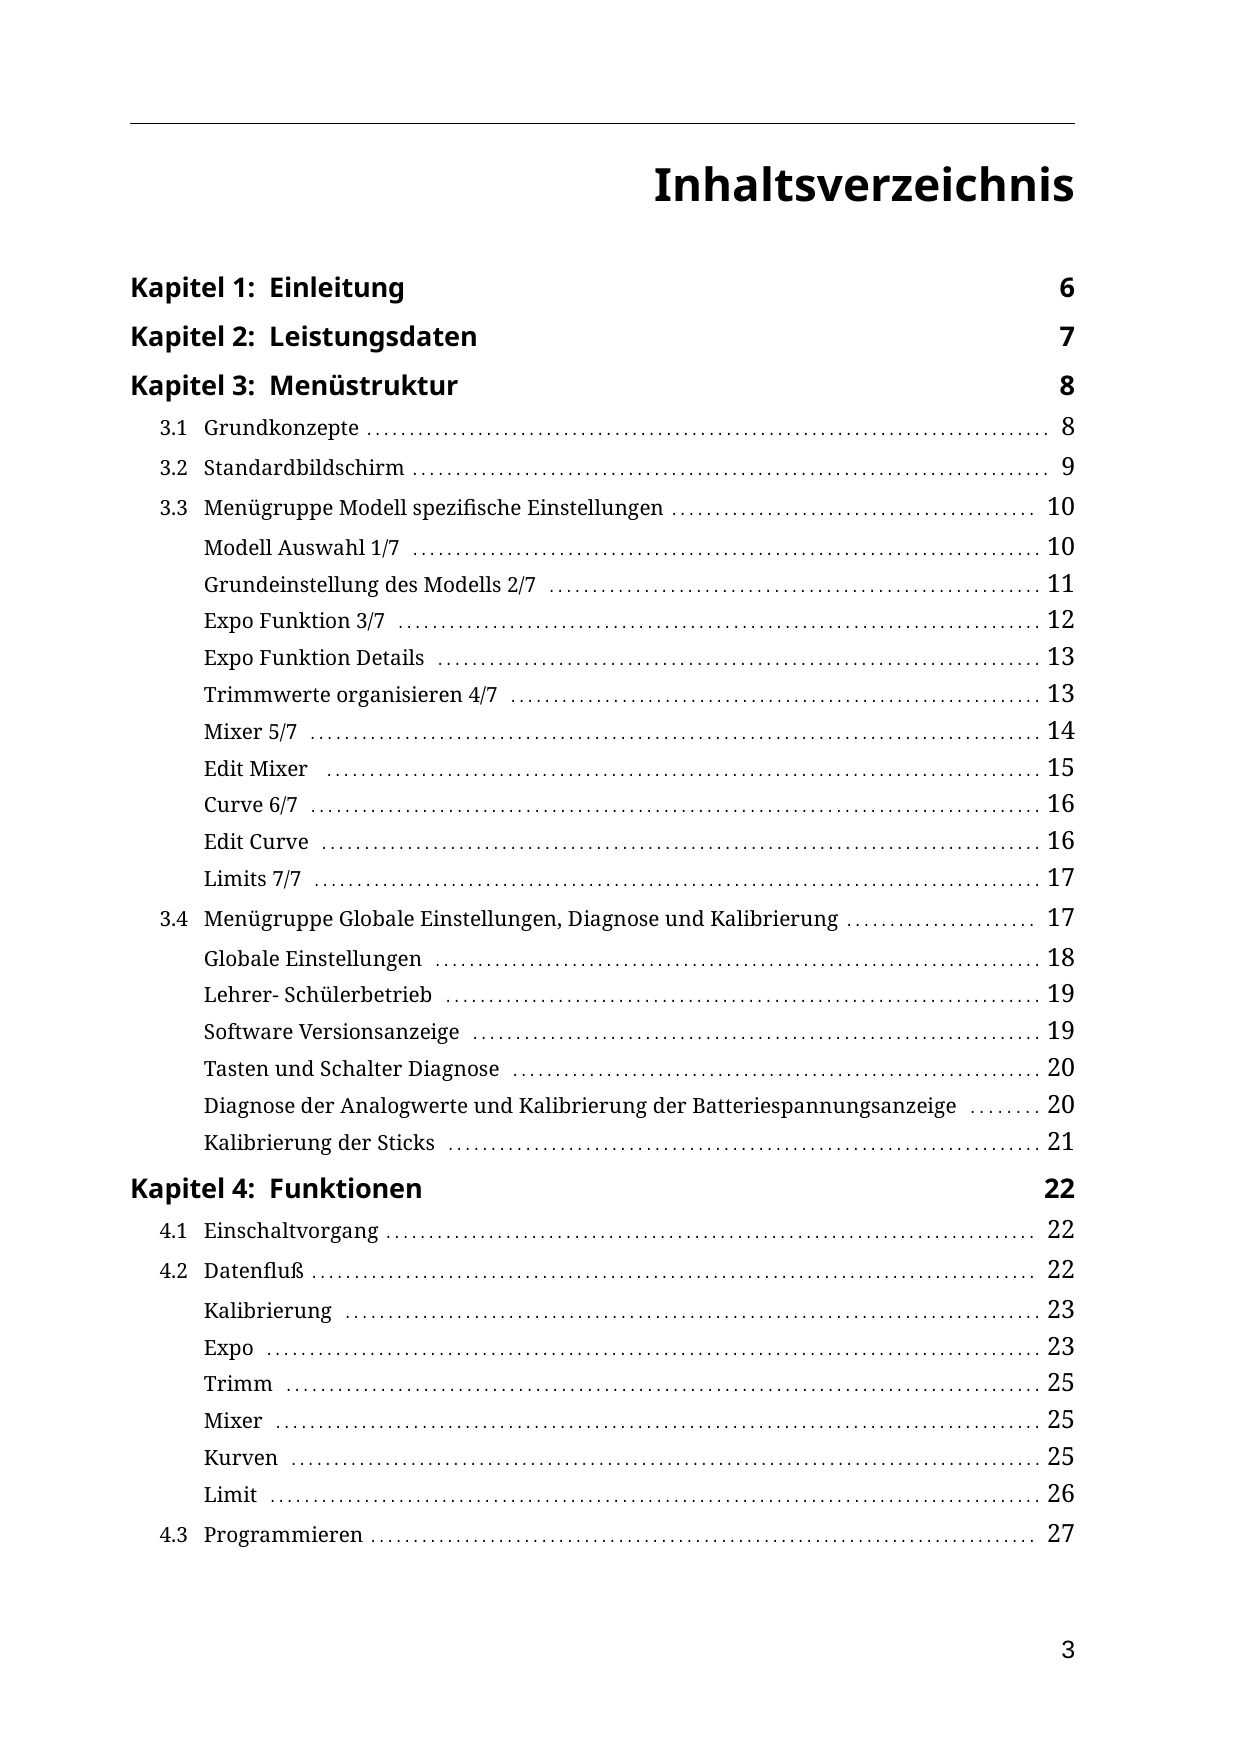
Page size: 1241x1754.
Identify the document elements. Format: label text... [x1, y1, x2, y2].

text Diagnose der Analogwerte und Kalibrierung der Batteriespannungsanzeige 20 [204, 1087, 1075, 1121]
text Lehrer- Schülerbetrieb 19 [204, 976, 1075, 1010]
text 3.2 Standardbildschirm 9 [159, 449, 1075, 483]
text Grundeinstellung des Modells 2/7 11 [204, 566, 1075, 599]
text Kalibrierung der Sticks 21 [204, 1123, 1075, 1157]
text Kalibrierung 23 [204, 1292, 1075, 1326]
text Modell Auswahl 1/7 10 [204, 529, 1075, 563]
text Trimmwerte organisieren 4/7 13 [204, 676, 1075, 710]
text Kapitel 2: Leistungsdaten 7 [130, 317, 1075, 354]
text 3.3 Menügruppe Modell spezifische Einstellungen 10 [159, 489, 1075, 523]
text 3.4 Menügruppe Globale Einstellungen, Diagnose und Kalibrierung 17 [159, 900, 1075, 934]
text 4.1 Einschaltvorgang 22 [159, 1212, 1075, 1246]
text Expo Funktion Details 13 [204, 639, 1075, 673]
text Limits 7/7 17 [204, 860, 1075, 894]
text Tasten und Schalter Diagnose 20 [204, 1050, 1075, 1084]
text 4.3 Programmieren 27 [159, 1516, 1075, 1549]
text Expo Funktion 3/7 12 [204, 602, 1075, 636]
text 3.1 Grundkonzepte 8 [159, 409, 1075, 443]
subtitle Inhaltsverzeichnis [130, 152, 1075, 215]
text Mixer 5/7 14 [204, 713, 1075, 747]
text Kurven 25 [204, 1439, 1075, 1473]
text Expo 23 [204, 1329, 1075, 1363]
text Kapitel 4: Funktionen 22 [130, 1169, 1075, 1206]
text Curve 6/7 16 [204, 786, 1075, 820]
text Trimm 25 [204, 1365, 1075, 1399]
text Kapitel 3: Menüstruktur 8 [130, 366, 1075, 403]
text 4.2 Datenfluß 22 [159, 1252, 1075, 1286]
text Limit 26 [204, 1476, 1075, 1510]
text Kapitel 1: Einleitung 6 [130, 269, 1075, 306]
text Mixer 25 [204, 1402, 1075, 1436]
text Software Versionsanzeige 19 [204, 1013, 1075, 1047]
text Globale Einstellungen 18 [204, 939, 1075, 973]
text Edit Curve 16 [204, 823, 1075, 857]
text Edit Mixer 15 [204, 749, 1075, 783]
